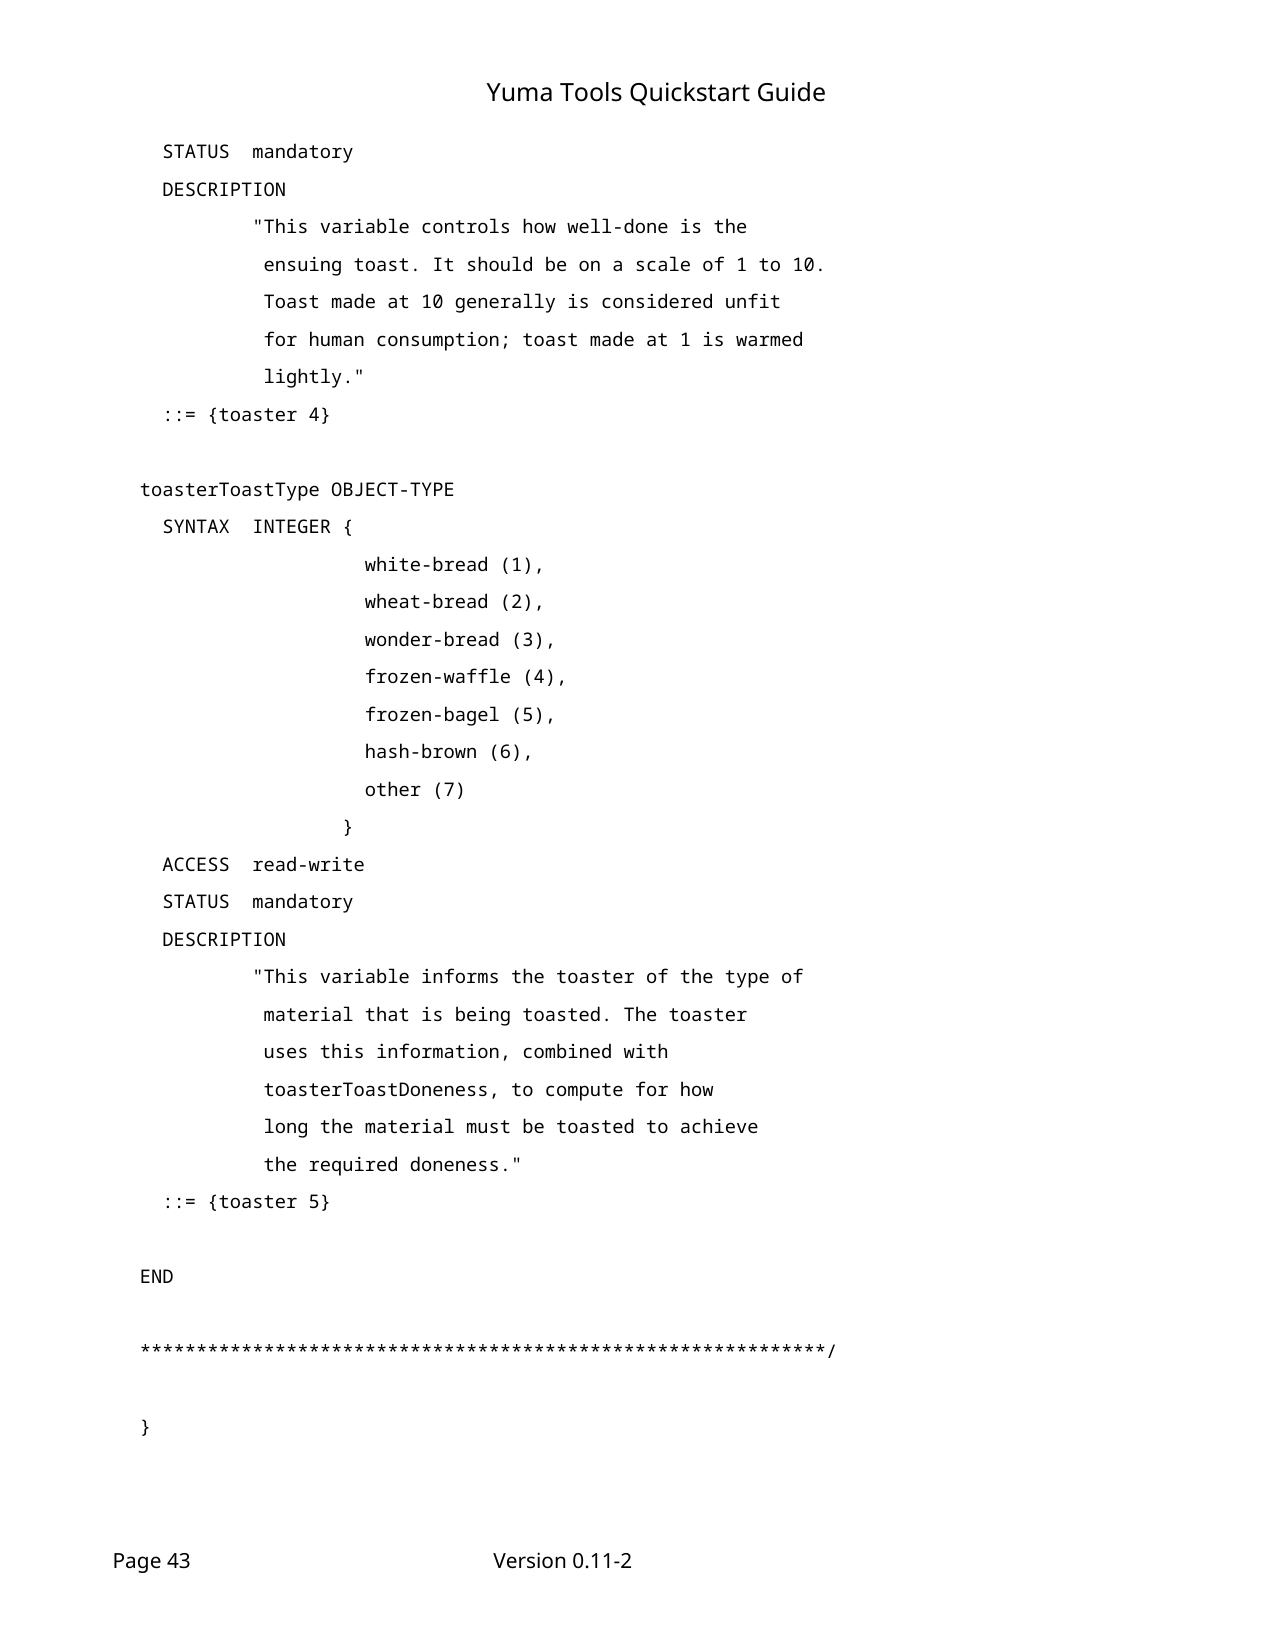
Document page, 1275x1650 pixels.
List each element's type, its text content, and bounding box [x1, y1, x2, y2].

text "This variable controls how well-done is the [139, 213, 1200, 239]
text ensuing toast. It should be on a scale of 1 to 10. [139, 251, 1200, 277]
text white-bread (1), [139, 551, 1200, 577]
text material that is being toasted. The toaster [139, 1001, 1200, 1027]
text long the material must be toasted to achieve [139, 1113, 1200, 1139]
text STATUS mandatory [139, 888, 1200, 914]
text frozen-waffle (4), [139, 663, 1200, 689]
text ::= {toaster 5} [139, 1188, 1200, 1214]
text lightly." [139, 363, 1200, 389]
text wonder-bread (3), [139, 626, 1200, 652]
text *************************************************************/ [139, 1338, 1200, 1364]
text } [139, 1413, 1200, 1439]
text SYNTAX INTEGER { [139, 513, 1200, 539]
text toasterToastType OBJECT-TYPE [139, 476, 1200, 502]
text uses this information, combined with [139, 1038, 1200, 1064]
text Toast made at 10 generally is considered unfit [139, 288, 1200, 314]
text frozen-bagel (5), [139, 701, 1200, 727]
text the required doneness." [139, 1151, 1200, 1177]
text } [139, 813, 1200, 839]
text DESCRIPTION [139, 926, 1200, 952]
text other (7) [139, 776, 1200, 802]
text ACCESS read-write [139, 851, 1200, 877]
text hash-brown (6), [139, 738, 1200, 764]
text ::= {toaster 4} [139, 401, 1200, 427]
text "This variable informs the toaster of the type of [139, 963, 1200, 989]
text toasterToastDoneness, to compute for how [139, 1076, 1200, 1102]
text STATUS mandatory [139, 138, 1200, 164]
text END [139, 1263, 1200, 1289]
text wheat-bread (2), [139, 588, 1200, 614]
text DESCRIPTION [139, 176, 1200, 202]
text for human consumption; toast made at 1 is warmed [139, 326, 1200, 352]
